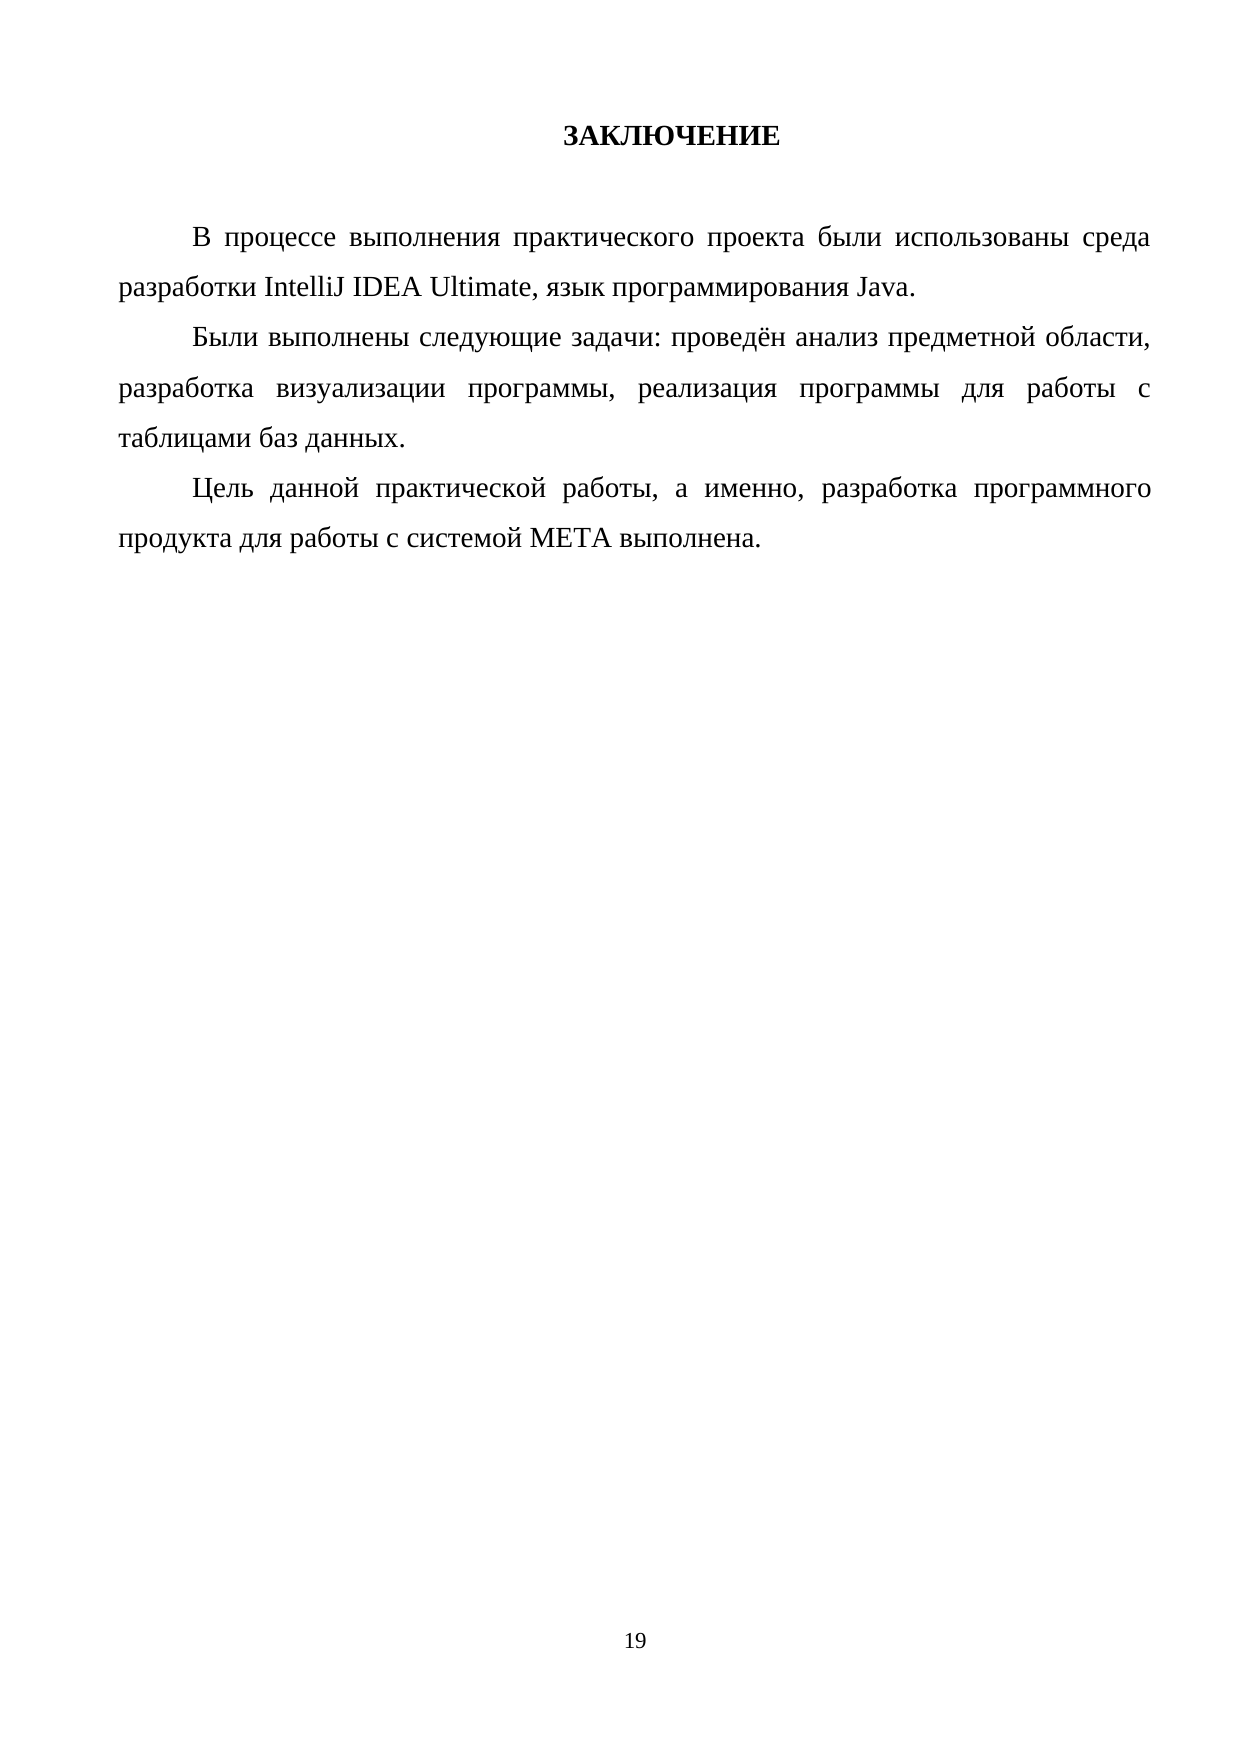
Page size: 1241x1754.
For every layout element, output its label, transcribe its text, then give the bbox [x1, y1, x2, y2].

text Были выполнены следующие задачи: проведён анализ предметной области, разработка визуализации программы, реализация программы для работы с таблицами баз данных. [118, 319, 1152, 453]
text ЗАКЛЮЧЕНИЕ [118, 118, 1152, 152]
text Цель данной практической работы, а именно, разработка программного продукта для работы с системой МЕТА выполнена. [118, 470, 1152, 554]
text В процессе выполнения практического проекта были использованы среда разработки IntelliJ IDEA Ultimate, язык программирования Java. [118, 219, 1152, 303]
